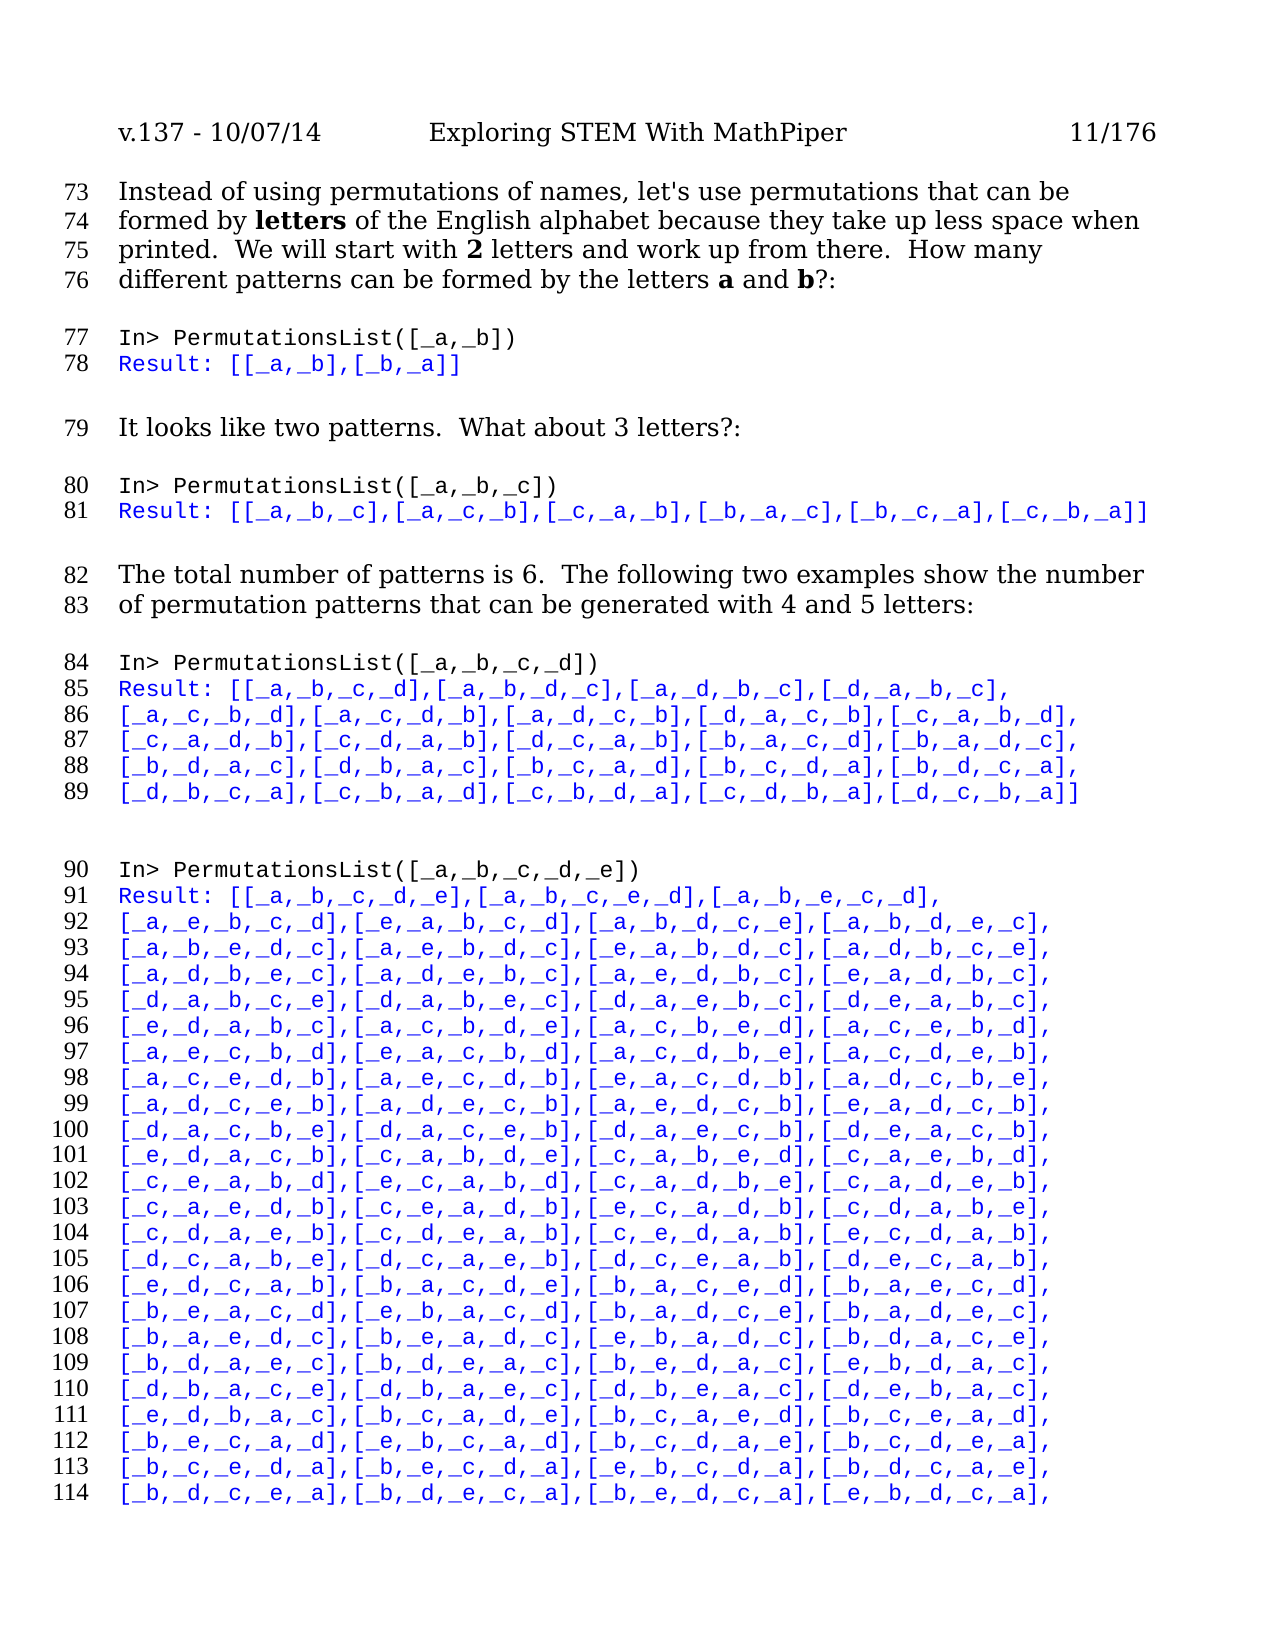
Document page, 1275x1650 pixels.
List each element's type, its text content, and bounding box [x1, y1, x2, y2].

text Result: [[_a,_b],[_b,_a]] [118, 352, 1157, 378]
text Result: [[_a,_b,_c,_d],[_a,_b,_d,_c],[_a,_d,_b,_c],[_d,_a,_b,_c],[_a,_c,_b,_d],[_a,_c,_d,_b],[_a,_d,_c,_b],[_d,_a,_c,_b],[_c,_a,_b,_d],[_c,_a,_d,_b],[_c,_d,_a,_b],[_d,_c,_a,_b],[_b,_a,_c,_d],[_b,_a,_d,_c],[_b,_d,_a,_c],[_d,_b,_a,_c],[_b,_c,_a,_d],[_b,_c,_d,_a],[_b,_d,_c,_a],[_d,_b,_c,_a],[_c,_b,_a,_d],[_c,_b,_d,_a],[_c,_d,_b,_a],[_d,_c,_b,_a]] [118, 677, 1157, 807]
text In> PermutationsList([_a,_b,_c,_d]) [118, 651, 1157, 677]
text In> PermutationsList([_a,_b,_c,_d,_e]) [118, 858, 1157, 884]
text It looks like two patterns. What about 3 letters?: [118, 413, 1157, 442]
text The total number of patterns is 6. The following two examples show the number of permutation patterns that can be generated with 4 and 5 letters: [118, 561, 1157, 619]
text Instead of using permutations of names, let's use permutations that can be formed by letters of the English alphabet because they take up less space when printed. We will start with 2 letters and work up from there. How many different patterns can be formed by the letters a and b?: [118, 177, 1157, 294]
text Result: [[_a,_b,_c,_d,_e],[_a,_b,_c,_e,_d],[_a,_b,_e,_c,_d],[_a,_e,_b,_c,_d],[_e,_a,_b,_c,_d],[_a,_b,_d,_c,_e],[_a,_b,_d,_e,_c],[_a,_b,_e,_d,_c],[_a,_e,_b,_d,_c],[_e,_a,_b,_d,_c],[_a,_d,_b,_c,_e],[_a,_d,_b,_e,_c],[_a,_d,_e,_b,_c],[_a,_e,_d,_b,_c],[_e,_a,_d,_b,_c],[_d,_a,_b,_c,_e],[_d,_a,_b,_e,_c],[_d,_a,_e,_b,_c],[_d,_e,_a,_b,_c],[_e,_d,_a,_b,_c],[_a,_c,_b,_d,_e],[_a,_c,_b,_e,_d],[_a,_c,_e,_b,_d],[_a,_e,_c,_b,_d],[_e,_a,_c,_b,_d],[_a,_c,_d,_b,_e],[_a,_c,_d,_e,_b],[_a,_c,_e,_d,_b],[_a,_e,_c,_d,_b],[_e,_a,_c,_d,_b],[_a,_d,_c,_b,_e],[_a,_d,_c,_e,_b],[_a,_d,_e,_c,_b],[_a,_e,_d,_c,_b],[_e,_a,_d,_c,_b],[_d,_a,_c,_b,_e],[_d,_a,_c,_e,_b],[_d,_a,_e,_c,_b],[_d,_e,_a,_c,_b],[_e,_d,_a,_c,_b],[_c,_a,_b,_d,_e],[_c,_a,_b,_e,_d],[_c,_a,_e,_b,_d],[_c,_e,_a,_b,_d],[_e,_c,_a,_b,_d],[_c,_a,_d,_b,_e],[_c,_a,_d,_e,_b],[_c,_a,_e,_d,_b],[_c,_e,_a,_d,_b],[_e,_c,_a,_d,_b],[_c,_d,_a,_b,_e],[_c,_d,_a,_e,_b],[_c,_d,_e,_a,_b],[_c,_e,_d,_a,_b],[_e,_c,_d,_a,_b],[_d,_c,_a,_b,_e],[_d,_c,_a,_e,_b],[_d,_c,_e,_a,_b],[_d,_e,_c,_a,_b],[_e,_d,_c,_a,_b],[_b,_a,_c,_d,_e],[_b,_a,_c,_e,_d],[_b,_a,_e,_c,_d],[_b,_e,_a,_c,_d],[_e,_b,_a,_c,_d],[_b,_a,_d,_c,_e],[_b,_a,_d,_e,_c],[_b,_a,_e,_d,_c],[_b,_e,_a,_d,_c],[_e,_b,_a,_d,_c],[_b,_d,_a,_c,_e],[_b,_d,_a,_e,_c],[_b,_d,_e,_a,_c],[_b,_e,_d,_a,_c],[_e,_b,_d,_a,_c],[_d,_b,_a,_c,_e],[_d,_b,_a,_e,_c],[_d,_b,_e,_a,_c],[_d,_e,_b,_a,_c],[_e,_d,_b,_a,_c],[_b,_c,_a,_d,_e],[_b,_c,_a,_e,_d],[_b,_c,_e,_a,_d],[_b,_e,_c,_a,_d],[_e,_b,_c,_a,_d],[_b,_c,_d,_a,_e],[_b,_c,_d,_e,_a],[_b,_c,_e,_d,_a],[_b,_e,_c,_d,_a],[_e,_b,_c,_d,_a],[_b,_d,_c,_a,_e],[_b,_d,_c,_e,_a],[_b,_d,_e,_c,_a],[_b,_e,_d,_c,_a],[_e,_b,_d,_c,_a], [118, 884, 1157, 1507]
text In> PermutationsList([_a,_b,_c]) [118, 474, 1157, 500]
text In> PermutationsList([_a,_b]) [118, 326, 1157, 352]
text Result: [[_a,_b,_c],[_a,_c,_b],[_c,_a,_b],[_b,_a,_c],[_b,_c,_a],[_c,_b,_a]] [118, 500, 1157, 526]
